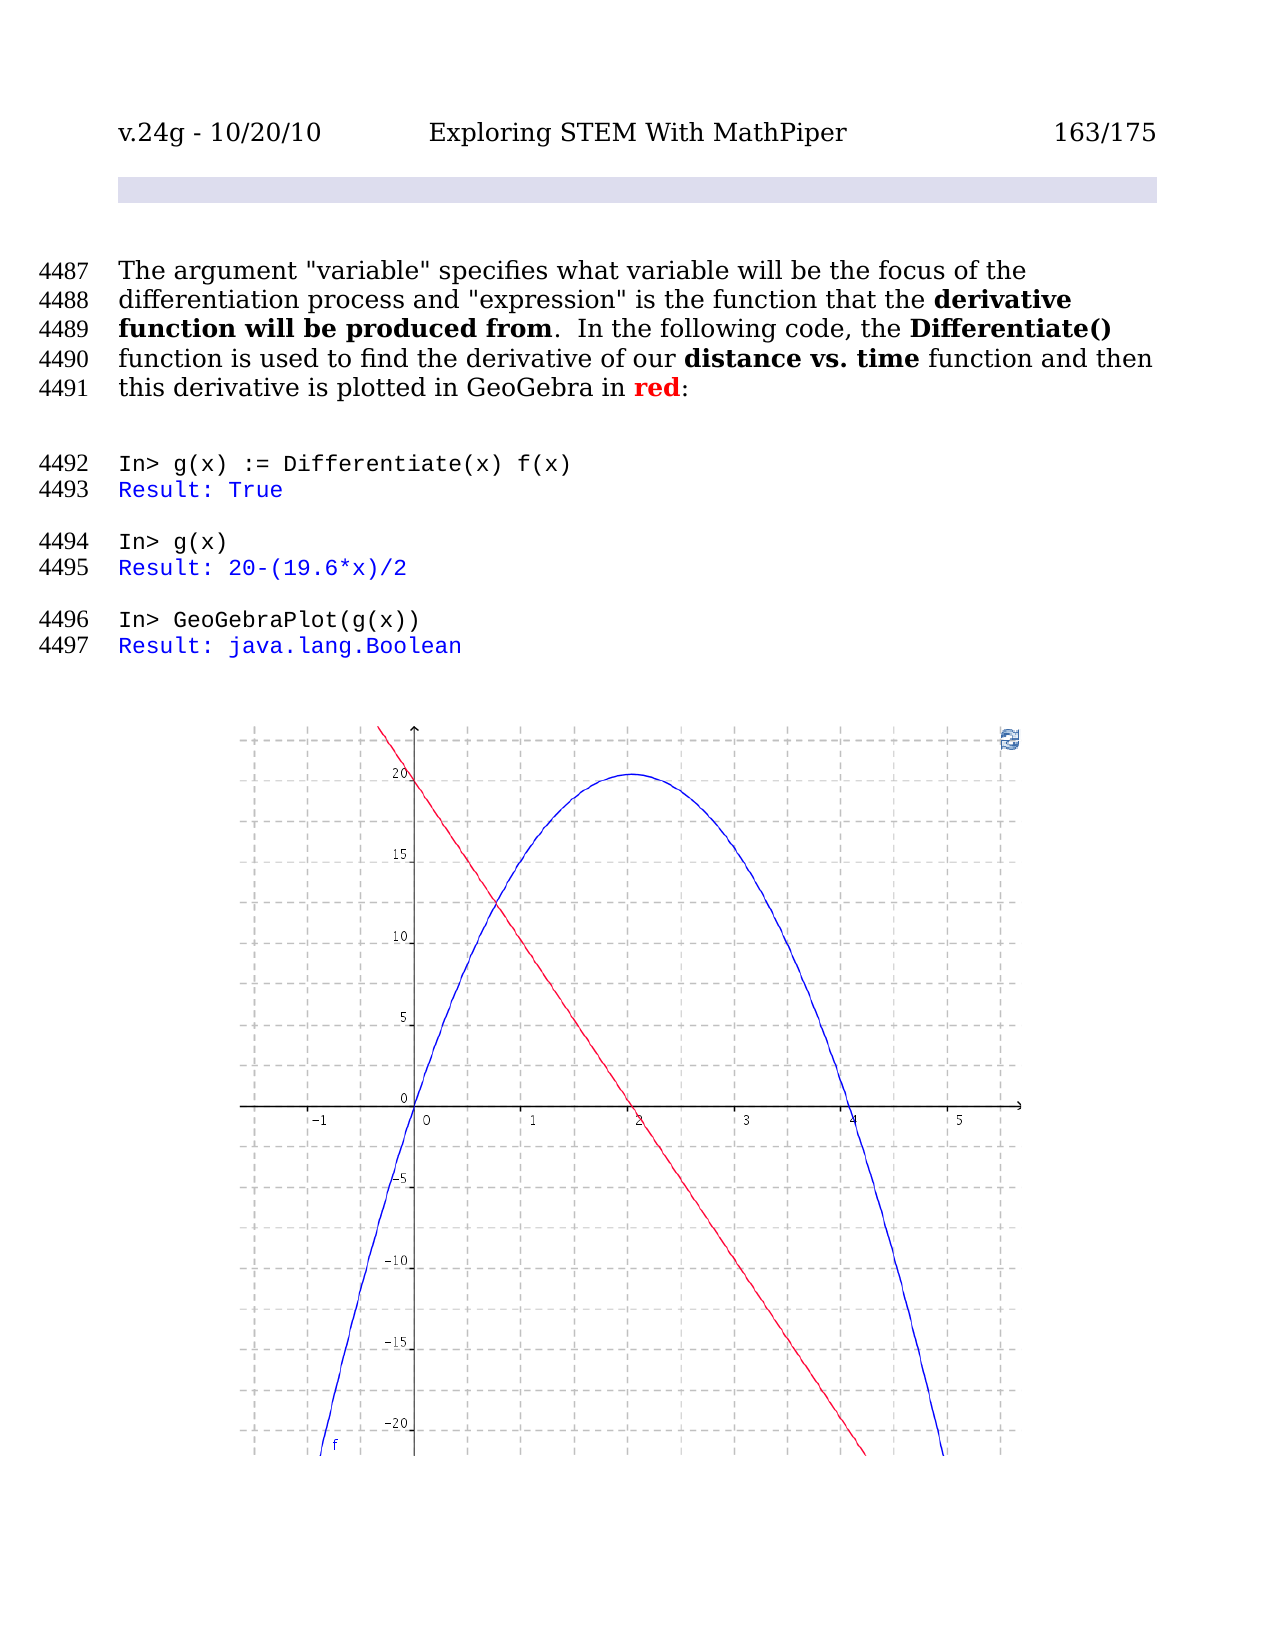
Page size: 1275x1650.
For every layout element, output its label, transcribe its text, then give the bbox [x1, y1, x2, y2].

text Result: True [118, 479, 1157, 504]
text In> g(x) [118, 531, 1157, 556]
text In> g(x) := Differentiate(x) f(x) [118, 453, 1157, 479]
text Result: java.lang.Boolean [118, 634, 1157, 660]
picture [239, 726, 1022, 1456]
text The argument "variable" specifies what variable will be the focus of the differentiation process and "expression" is the function that the derivative function will be produced from. In the following code, the Differentiate() function is used to find the derivative of our distance vs. time function and then this derivative is plotted in GeoGebra in red: [118, 256, 1157, 402]
text In> GeoGebraPlot(g(x)) [118, 608, 1157, 634]
table_header [118, 177, 1157, 203]
text Result: 20-(19.6*x)/2 [118, 556, 1157, 582]
